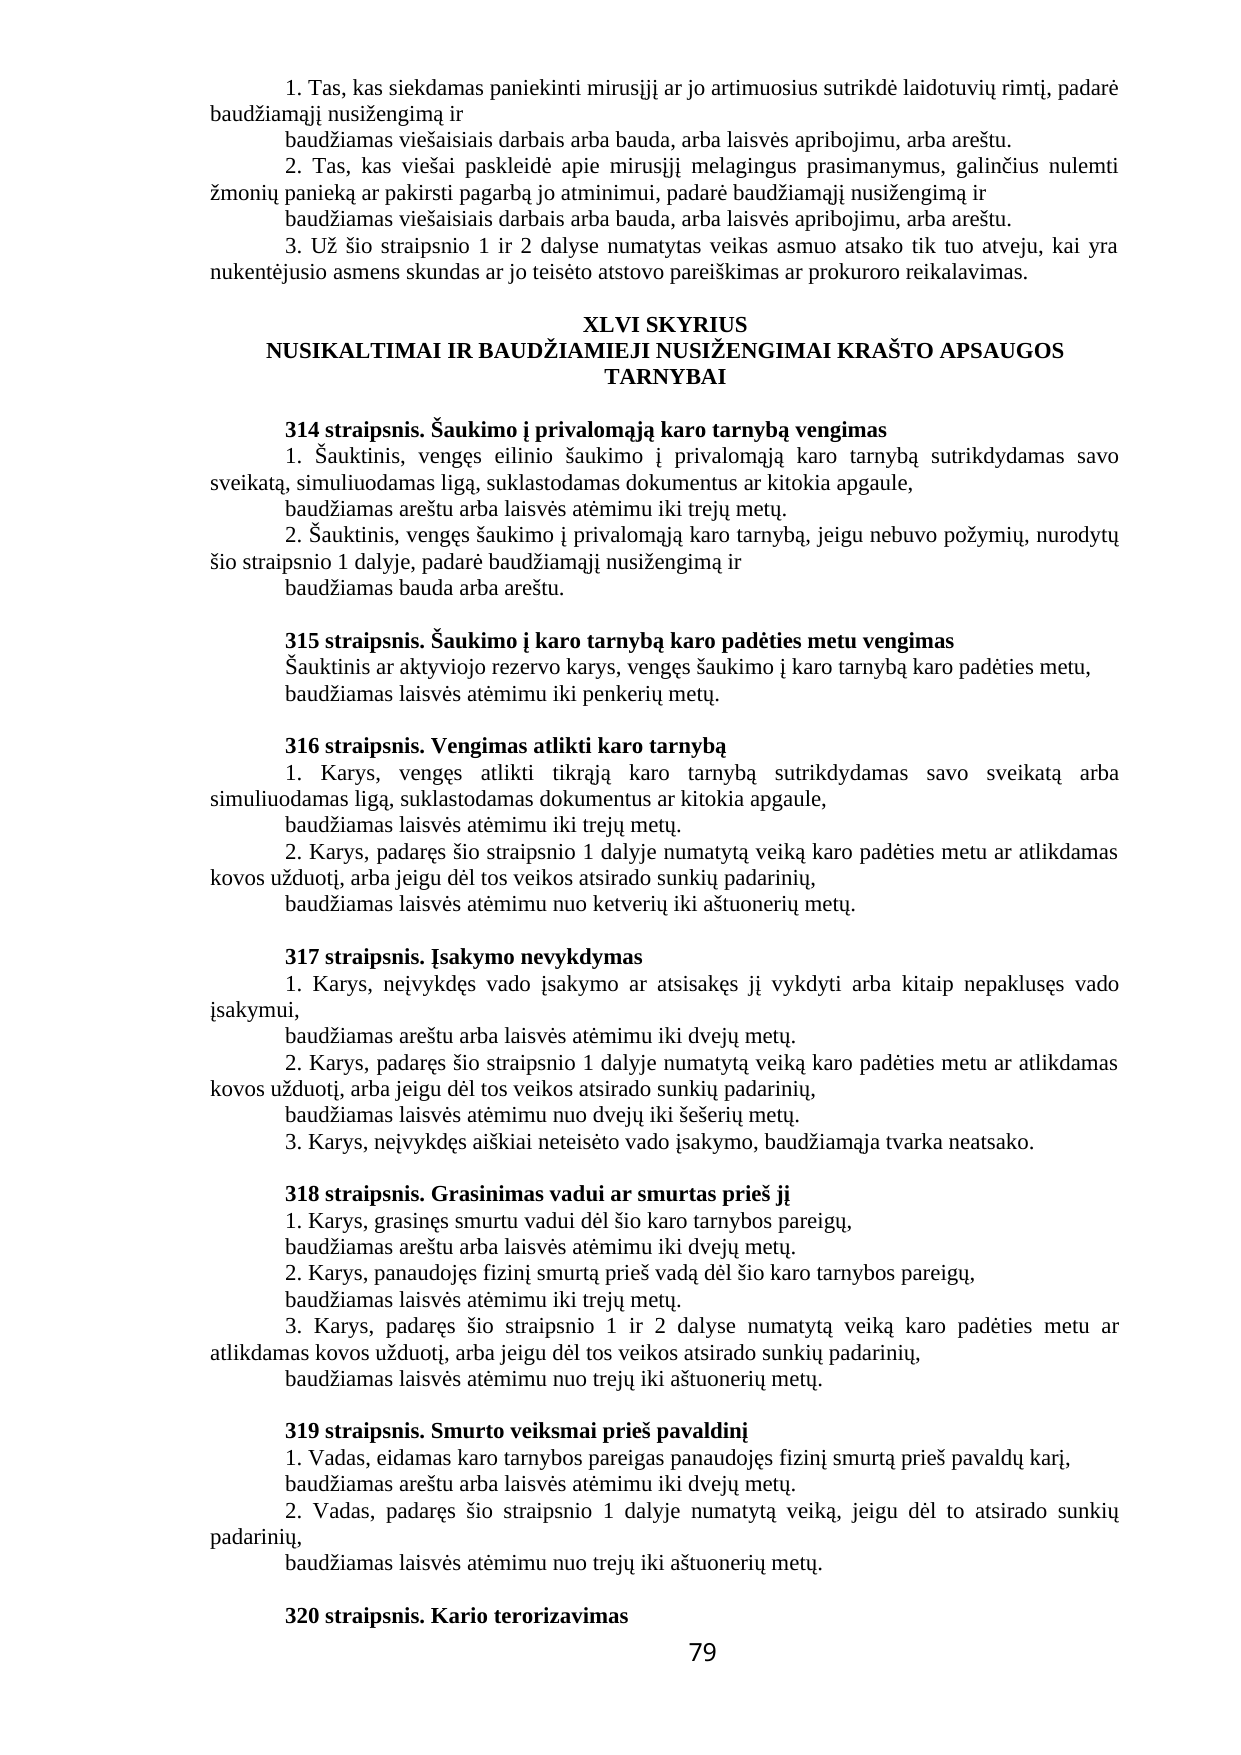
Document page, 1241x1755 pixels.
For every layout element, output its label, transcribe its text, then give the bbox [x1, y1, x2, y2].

text 2. Vadas, padaręs šio straipsnio 1 dalyje numatytą veiką, jeigu dėl to atsirado sunkių padarinių, [210, 1497, 1120, 1549]
text baudžiamas laisvės atėmimu iki trejų metų. [210, 811, 1120, 838]
text 1. Šauktinis, vengęs eilinio šaukimo į privalomąją karo tarnybą sutrikdydamas savo sveikatą, simuliuodamas ligą, suklastodamas dokumentus ar kitokia apgaule, [210, 442, 1120, 495]
subtitle XLVI skyrius [210, 311, 1120, 337]
text baudžiamas viešaisiais darbais arba bauda, arba laisvės apribojimu, arba areštu. [210, 126, 1120, 153]
text baudžiamas areštu arba laisvės atėmimu iki trejų metų. [210, 495, 1120, 522]
text 1. Vadas, eidamas karo tarnybos pareigas panaudojęs fizinį smurtą prieš pavaldų karį, [210, 1444, 1120, 1470]
text baudžiamas laisvės atėmimu nuo dvejų iki šešerių metų. [210, 1101, 1120, 1128]
text 3. Karys, neįvykdęs aiškiai neteisėto vado įsakymo, baudžiamąja tvarka neatsako. [210, 1128, 1120, 1154]
text baudžiamas laisvės atėmimu nuo trejų iki aštuonerių metų. [210, 1549, 1120, 1576]
text 2. Tas, kas viešai paskleidė apie mirusįjį melagingus prasimanymus, galinčius nulemti žmonių panieką ar pakirsti pagarbą jo atminimui, padarė baudžiamąjį nusižengimą ir [210, 153, 1120, 205]
text baudžiamas laisvės atėmimu nuo ketverių iki aštuonerių metų. [210, 891, 1120, 917]
text 2. Karys, panaudojęs fizinį smurtą prieš vadą dėl šio karo tarnybos pareigų, [210, 1259, 1120, 1286]
text baudžiamas bauda arba areštu. [210, 574, 1120, 601]
text 3. Karys, padaręs šio straipsnio 1 ir 2 dalyse numatytą veiką karo padėties metu ar atlikdamas kovos užduotį, arba jeigu dėl tos veikos atsirado sunkių padarinių, [210, 1312, 1120, 1365]
text 2. Šauktinis, vengęs šaukimo į privalomąją karo tarnybą, jeigu nebuvo požymių, nurodytų šio straipsnio 1 dalyje, padarė baudžiamąjį nusižengimą ir [210, 522, 1120, 574]
text 319 straipsnis. Smurto veiksmai prieš pavaldinį [210, 1418, 1120, 1444]
text 317 straipsnis. Įsakymo nevykdymas [210, 943, 1120, 969]
text baudžiamas areštu arba laisvės atėmimu iki dvejų metų. [210, 1233, 1120, 1259]
text baudžiamas laisvės atėmimu nuo trejų iki aštuonerių metų. [210, 1365, 1120, 1391]
text 318 straipsnis. Grasinimas vadui ar smurtas prieš jį [210, 1180, 1120, 1207]
text 3. Už šio straipsnio 1 ir 2 dalyse numatytas veikas asmuo atsako tik tuo atveju, kai yra nukentėjusio asmens skundas ar jo teisėto atstovo pareiškimas ar prokuroro reikalavimas. [210, 232, 1120, 284]
text 1. Tas, kas siekdamas paniekinti mirusįjį ar jo artimuosius sutrikdė laidotuvių rimtį, padarė baudžiamąjį nusižengimą ir [210, 73, 1120, 126]
text 314 straipsnis. Šaukimo į privalomąją karo tarnybą vengimas [210, 416, 1120, 442]
text baudžiamas laisvės atėmimu iki penkerių metų. [210, 680, 1120, 706]
text Nusikaltimai IR BAUDŽIAMIEJI NUSIŽENGIMAI krašto apsaugos tarnybAI [210, 337, 1120, 390]
text 1. Karys, vengęs atlikti tikrąją karo tarnybą sutrikdydamas savo sveikatą arba simuliuodamas ligą, suklastodamas dokumentus ar kitokia apgaule, [210, 759, 1120, 811]
text 315 straipsnis. Šaukimo į karo tarnybą karo padėties metu vengimas [210, 627, 1120, 653]
text baudžiamas areštu arba laisvės atėmimu iki dvejų metų. [210, 1470, 1120, 1497]
text 2. Karys, padaręs šio straipsnio 1 dalyje numatytą veiką karo padėties metu ar atlikdamas kovos užduotį, arba jeigu dėl tos veikos atsirado sunkių padarinių, [210, 838, 1120, 891]
text 2. Karys, padaręs šio straipsnio 1 dalyje numatytą veiką karo padėties metu ar atlikdamas kovos užduotį, arba jeigu dėl tos veikos atsirado sunkių padarinių, [210, 1049, 1120, 1101]
text baudžiamas laisvės atėmimu iki trejų metų. [210, 1286, 1120, 1312]
text baudžiamas areštu arba laisvės atėmimu iki dvejų metų. [210, 1022, 1120, 1049]
text 1. Karys, neįvykdęs vado įsakymo ar atsisakęs jį vykdyti arba kitaip nepaklusęs vado įsakymui, [210, 969, 1120, 1022]
text 316 straipsnis. Vengimas atlikti karo tarnybą [210, 732, 1120, 759]
text 1. Karys, grasinęs smurtu vadui dėl šio karo tarnybos pareigų, [210, 1207, 1120, 1233]
text baudžiamas viešaisiais darbais arba bauda, arba laisvės apribojimu, arba areštu. [210, 205, 1120, 232]
text Šauktinis ar aktyviojo rezervo karys, vengęs šaukimo į karo tarnybą karo padėties metu, [210, 653, 1120, 680]
text 320 straipsnis. Kario terorizavimas [210, 1602, 1120, 1628]
